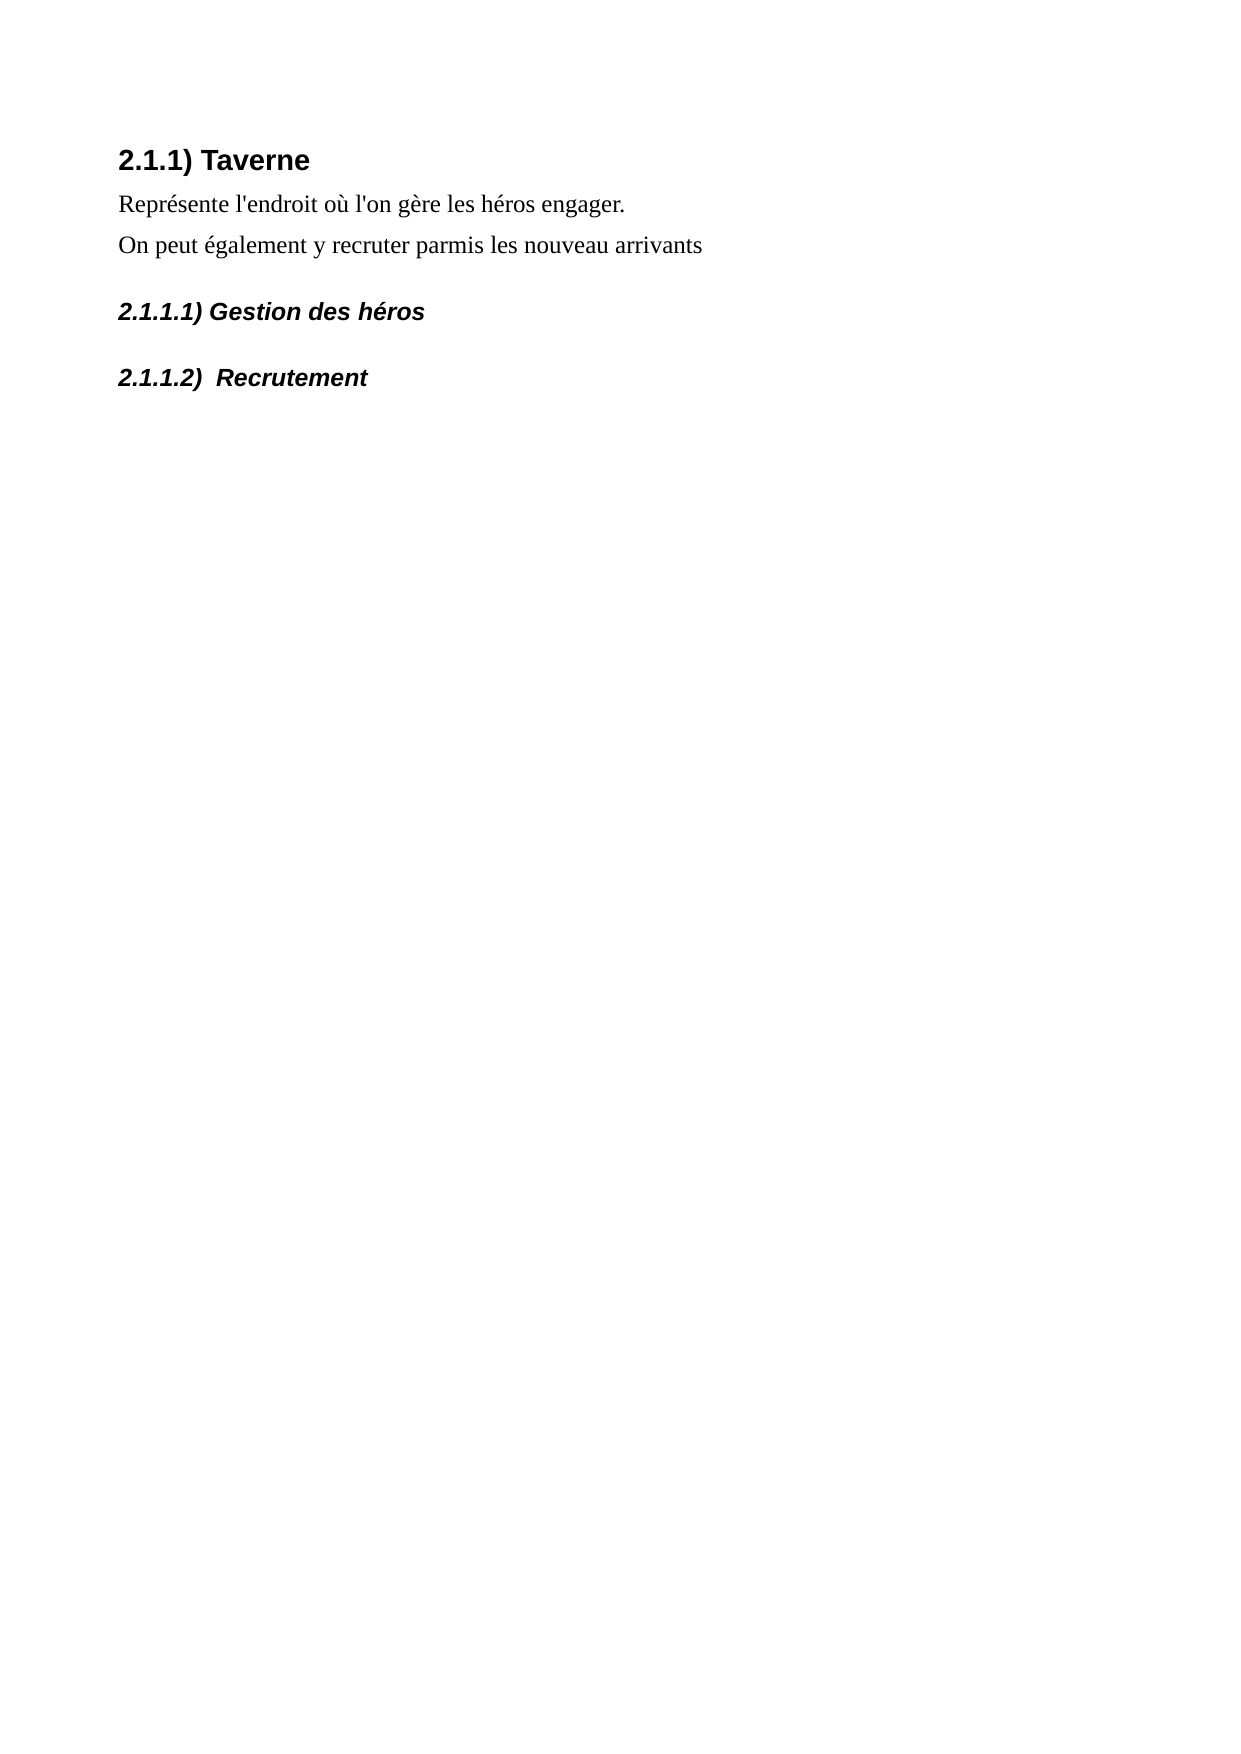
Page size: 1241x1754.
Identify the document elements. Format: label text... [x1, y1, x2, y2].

subtitle 2.1.1) Taverne [118, 143, 1122, 177]
text On peut également y recruter parmis les nouveau arrivants [118, 230, 1122, 259]
subtitle 2.1.1.2) Recrutement [118, 363, 1122, 391]
text Représente l'endroit où l'on gère les héros engager. [118, 189, 1122, 218]
subtitle 2.1.1.1) Gestion des héros [118, 297, 1122, 325]
